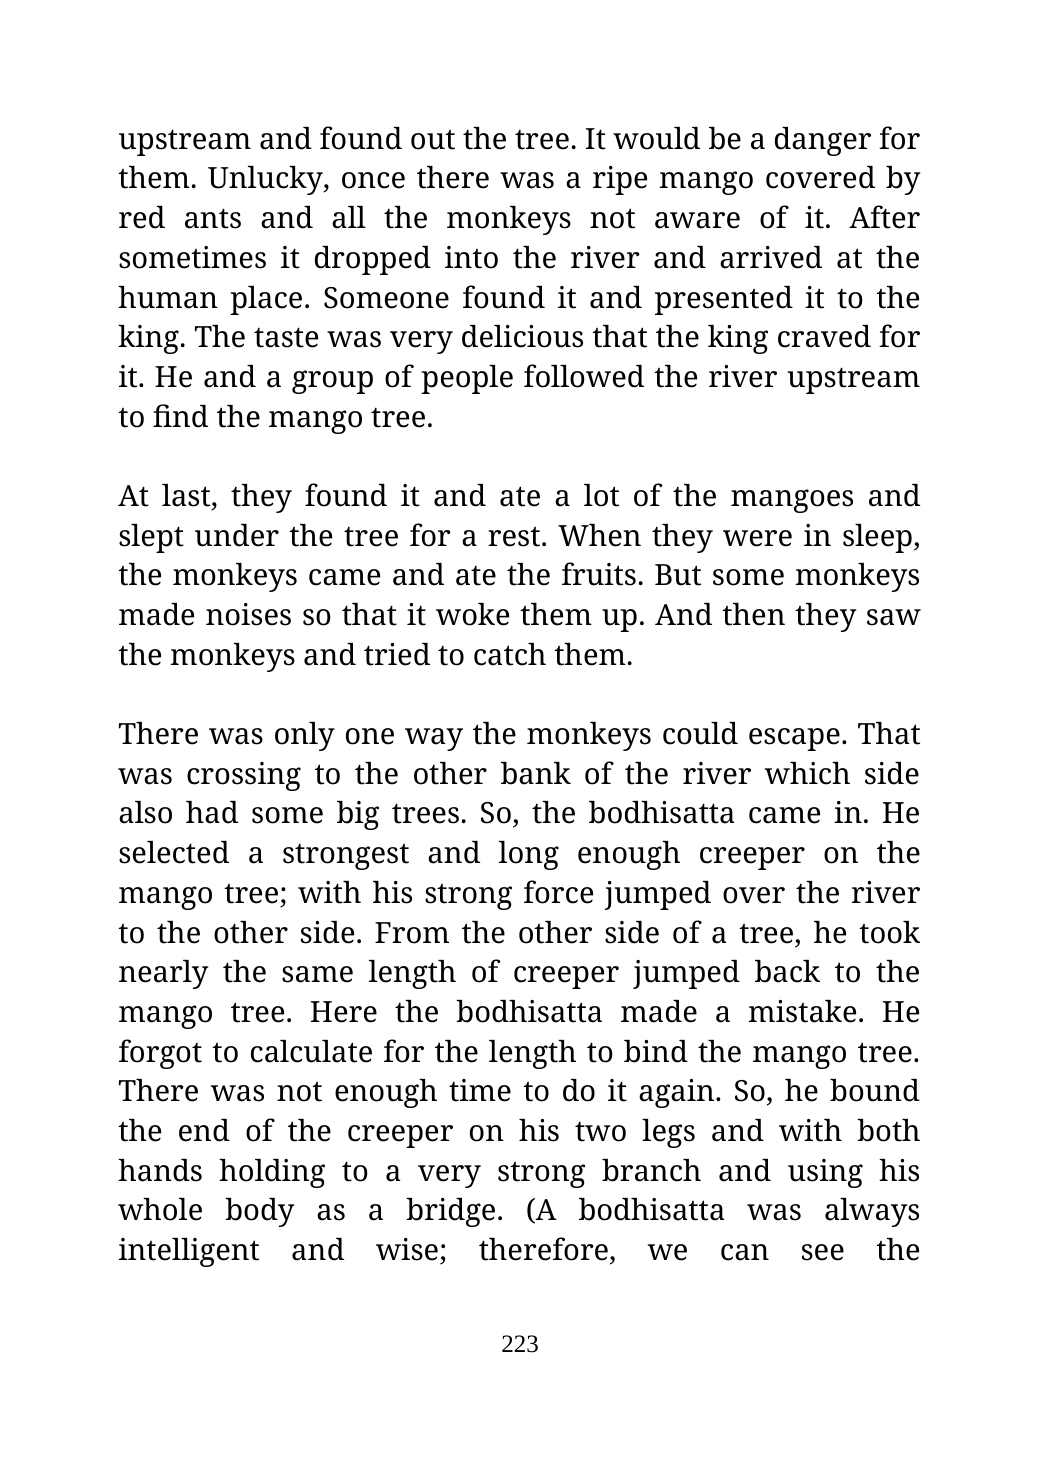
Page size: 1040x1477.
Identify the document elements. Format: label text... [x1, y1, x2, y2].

text There was only one way the monkeys could escape. That was crossing to the other bank of the river which side also had some big trees. So, the bodhisatta came in. He selected a strongest and long enough creeper on the mango tree; with his strong force jumped over the river to the other side. From the other side of a tree, he took nearly the same length of creeper jumped back to the mango tree. Here the bodhisatta made a mistake. He forgot to calculate for the length to bind the mango tree. There was not enough time to do it again. So, he bound the end of the creeper on his two legs and with both hands holding to a very strong branch and using his whole body as a bridge. (A bodhisatta was always intelligent and wise; therefore, we can see the [118, 713, 922, 1269]
text At last, they found it and ate a lot of the mangoes and slept under the tree for a rest. When they were in sleep, the monkeys came and ate the fruits. But some monkeys made noises so that it woke them up. And then they saw the monkeys and tried to catch them. [118, 475, 922, 674]
text upstream and found out the tree. It would be a danger for them. Unlucky, once there was a ripe mango covered by red ants and all the monkeys not aware of it. After sometimes it dropped into the river and arrived at the human place. Someone found it and presented it to the king. The taste was very delicious that the king craved for it. He and a group of people followed the river upstream to find the mango tree. [118, 118, 922, 436]
